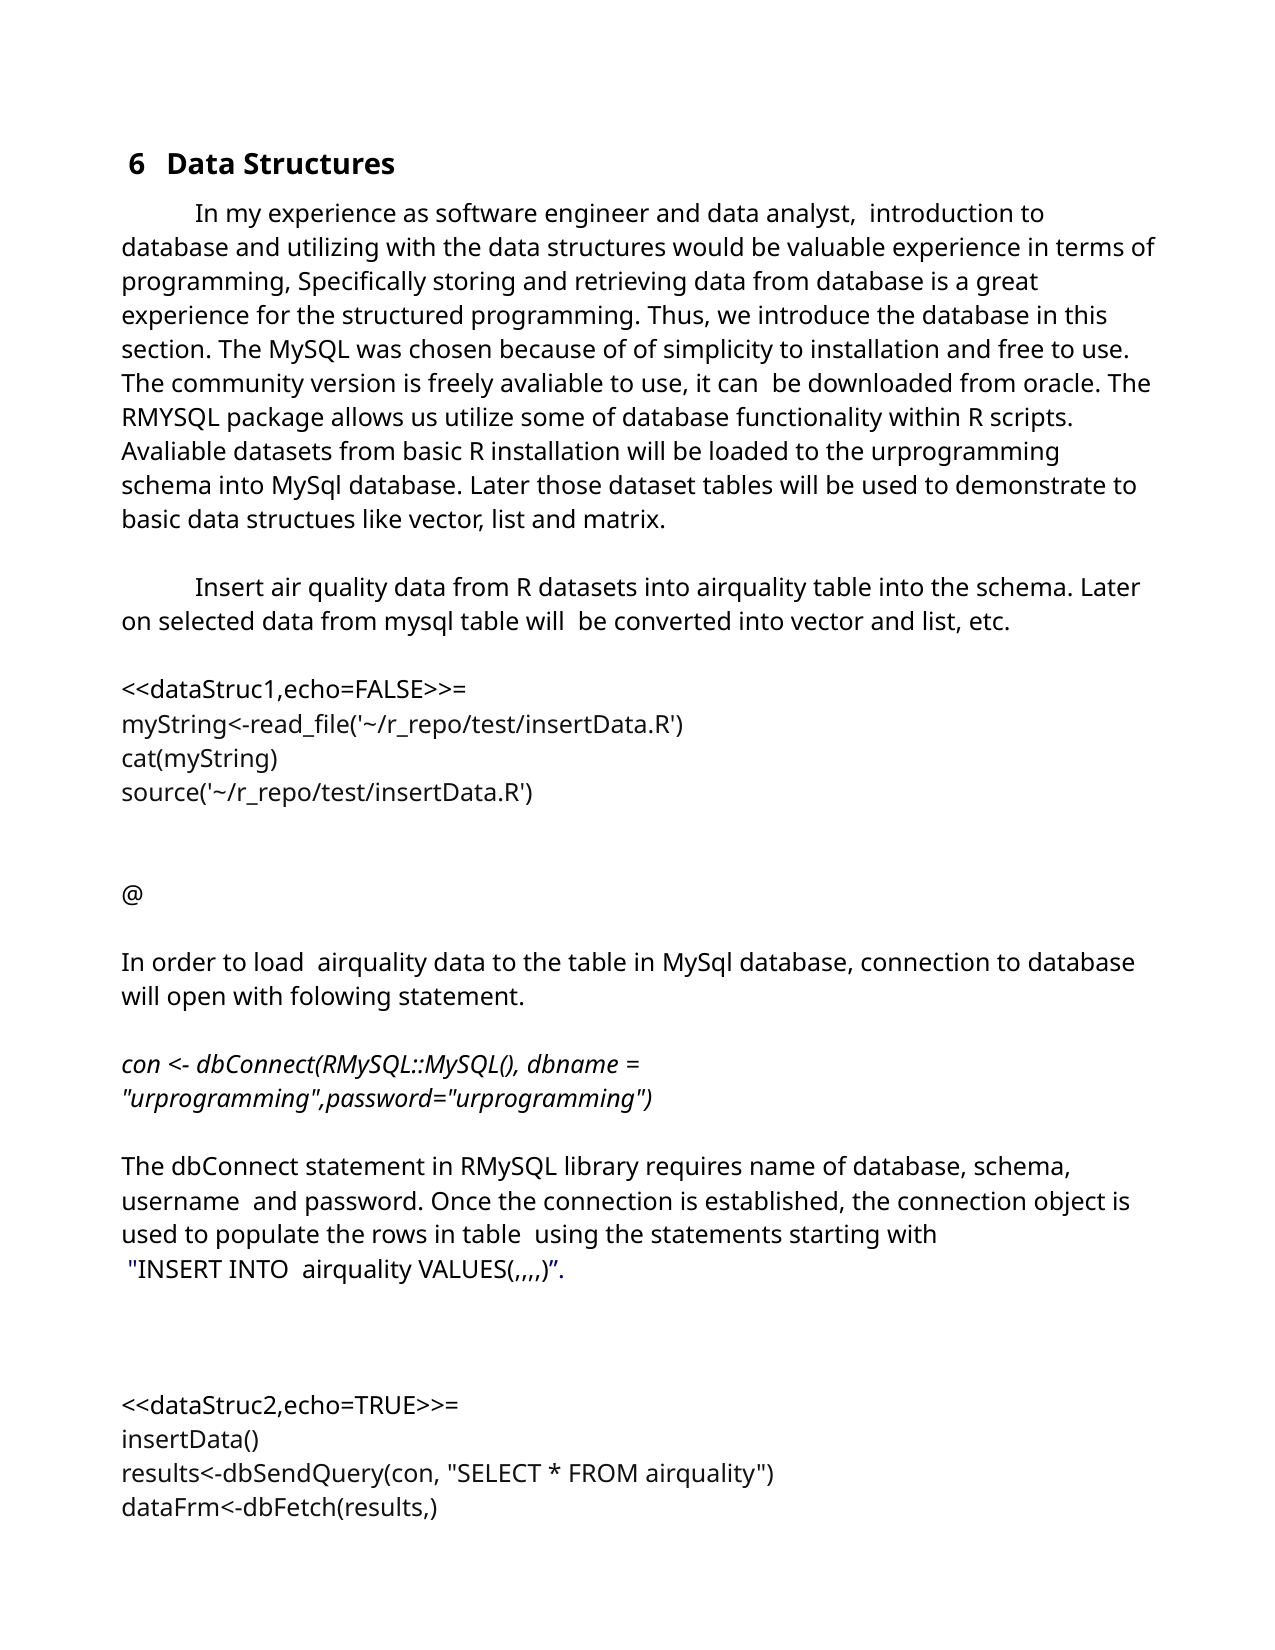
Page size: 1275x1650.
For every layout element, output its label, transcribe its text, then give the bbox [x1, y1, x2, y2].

text source('~/r_repo/test/insertData.R') [121, 774, 1158, 808]
text results<-dbSendQuery(con, "SELECT * FROM airquality") [121, 1456, 1158, 1490]
text cat(myString) [121, 740, 1158, 774]
text con <- dbConnect(RMySQL::MySQL(), dbname = "urprogramming",password="urprogramming") [121, 1047, 1158, 1115]
text In order to load airquality data to the table in MySql database, connection to database will open with folowing statement. [121, 945, 1158, 1013]
text The dbConnect statement in RMySQL library requires name of database, schema, username and password. Once the connection is established, the connection object is used to populate the rows in table using the statements starting with [121, 1149, 1158, 1251]
text Insert air quality data from R datasets into airquality table into the schema. Later on selected data from mysql table will be converted into vector and list, etc. [121, 570, 1158, 638]
text "INSERT INTO airquality VALUES(,,,,)”. [121, 1251, 1158, 1285]
text @ [121, 877, 1158, 911]
text myString<-read_file('~/r_repo/test/insertData.R') [121, 706, 1158, 740]
text In my experience as software engineer and data analyst, introduction to database and utilizing with the data structures would be valuable experience in terms of programming, Specifically storing and retrieving data from database is a great experience for the structured programming. Thus, we introduce the database in this section. The MySQL was chosen because of of simplicity to installation and free to use. The community version is freely avaliable to use, it can be downloaded from oracle. The RMYSQL package allows us utilize some of database functionality within R scripts. Avaliable datasets from basic R installation will be loaded to the urprogramming schema into MySql database. Later those dataset tables will be used to demonstrate to basic data structues like vector, list and matrix. [121, 195, 1158, 536]
text insertData() [121, 1422, 1158, 1456]
text <<dataStruc1,echo=FALSE>>= [121, 672, 1158, 706]
text <<dataStruc2,echo=TRUE>>= [121, 1387, 1158, 1422]
text dataFrm<-dbFetch(results,) [121, 1490, 1158, 1524]
subtitle Data Structures [121, 143, 1158, 183]
